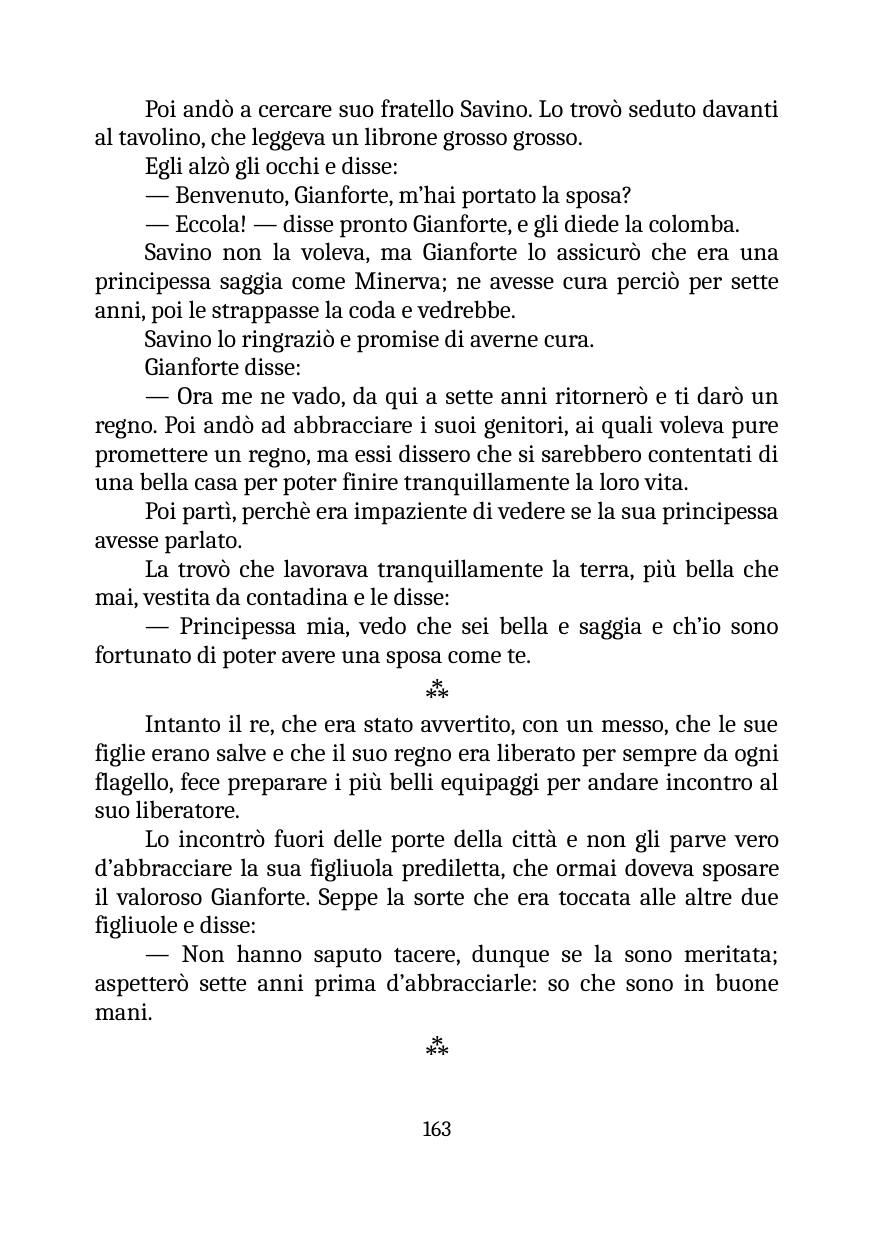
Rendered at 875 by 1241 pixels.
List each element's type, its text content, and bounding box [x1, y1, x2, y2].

text Intanto il re, che era stato avvertito, con un messo, che le sue figlie erano salve e che il suo regno era liberato per sempre da ogni flagello, fece preparare i più belli equipaggi per andare incontro al suo liberatore. [94, 710, 779, 825]
text — Ora me ne vado, da qui a sette anni ritornerò e ti darò un regno. Poi andò ad abbracciare i suoi genitori, ai quali voleva pure promettere un regno, ma essi dissero che si sarebbero contentati di una bella casa per poter finire tranquillamente la loro vita. [94, 382, 779, 497]
text — Non hanno saputo tacere, dunque se la sono meritata; aspetterò sette anni prima d’abbracciarle: so che sono in buone mani. [94, 940, 779, 1026]
text La trovò che lavorava tranquillamente la terra, più bella che mai, vestita da contadina e le disse: [94, 554, 779, 612]
text Poi andò a cercare suo fratello Savino. Lo trovò seduto davanti al tavolino, che leggeva un librone grosso grosso. [94, 94, 779, 152]
text Gianforte disse: [94, 353, 779, 382]
text Poi partì, perchè era impaziente di vedere se la sua principessa avesse parlato. [94, 497, 779, 554]
text Egli alzò gli occhi e disse: [94, 152, 779, 181]
text Savino non la voleva, ma Gianforte lo assicurò che era una principessa saggia come Minerva; ne avesse cura perciò per sette anni, poi le strappasse la coda e vedrebbe. [94, 238, 779, 324]
text ⁂ [94, 1032, 779, 1061]
text — Eccola! — disse pronto Gianforte, e gli diede la colomba. [94, 209, 779, 238]
text — Principessa mia, vedo che sei bella e saggia e ch’io sono fortunato di poter avere una sposa come te. [94, 612, 779, 669]
text Savino lo ringraziò e promise di averne cura. [94, 324, 779, 353]
text Lo incontrò fuori delle porte della città e non gli parve vero d’abbracciare la sua figliuola prediletta, che ormai doveva sposare il valoroso Gianforte. Seppe la sorte che era toccata alle altre due figliuole e disse: [94, 825, 779, 940]
text ⁂ [94, 675, 779, 704]
text — Benvenuto, Gianforte, m’hai portato la sposa? [94, 181, 779, 209]
